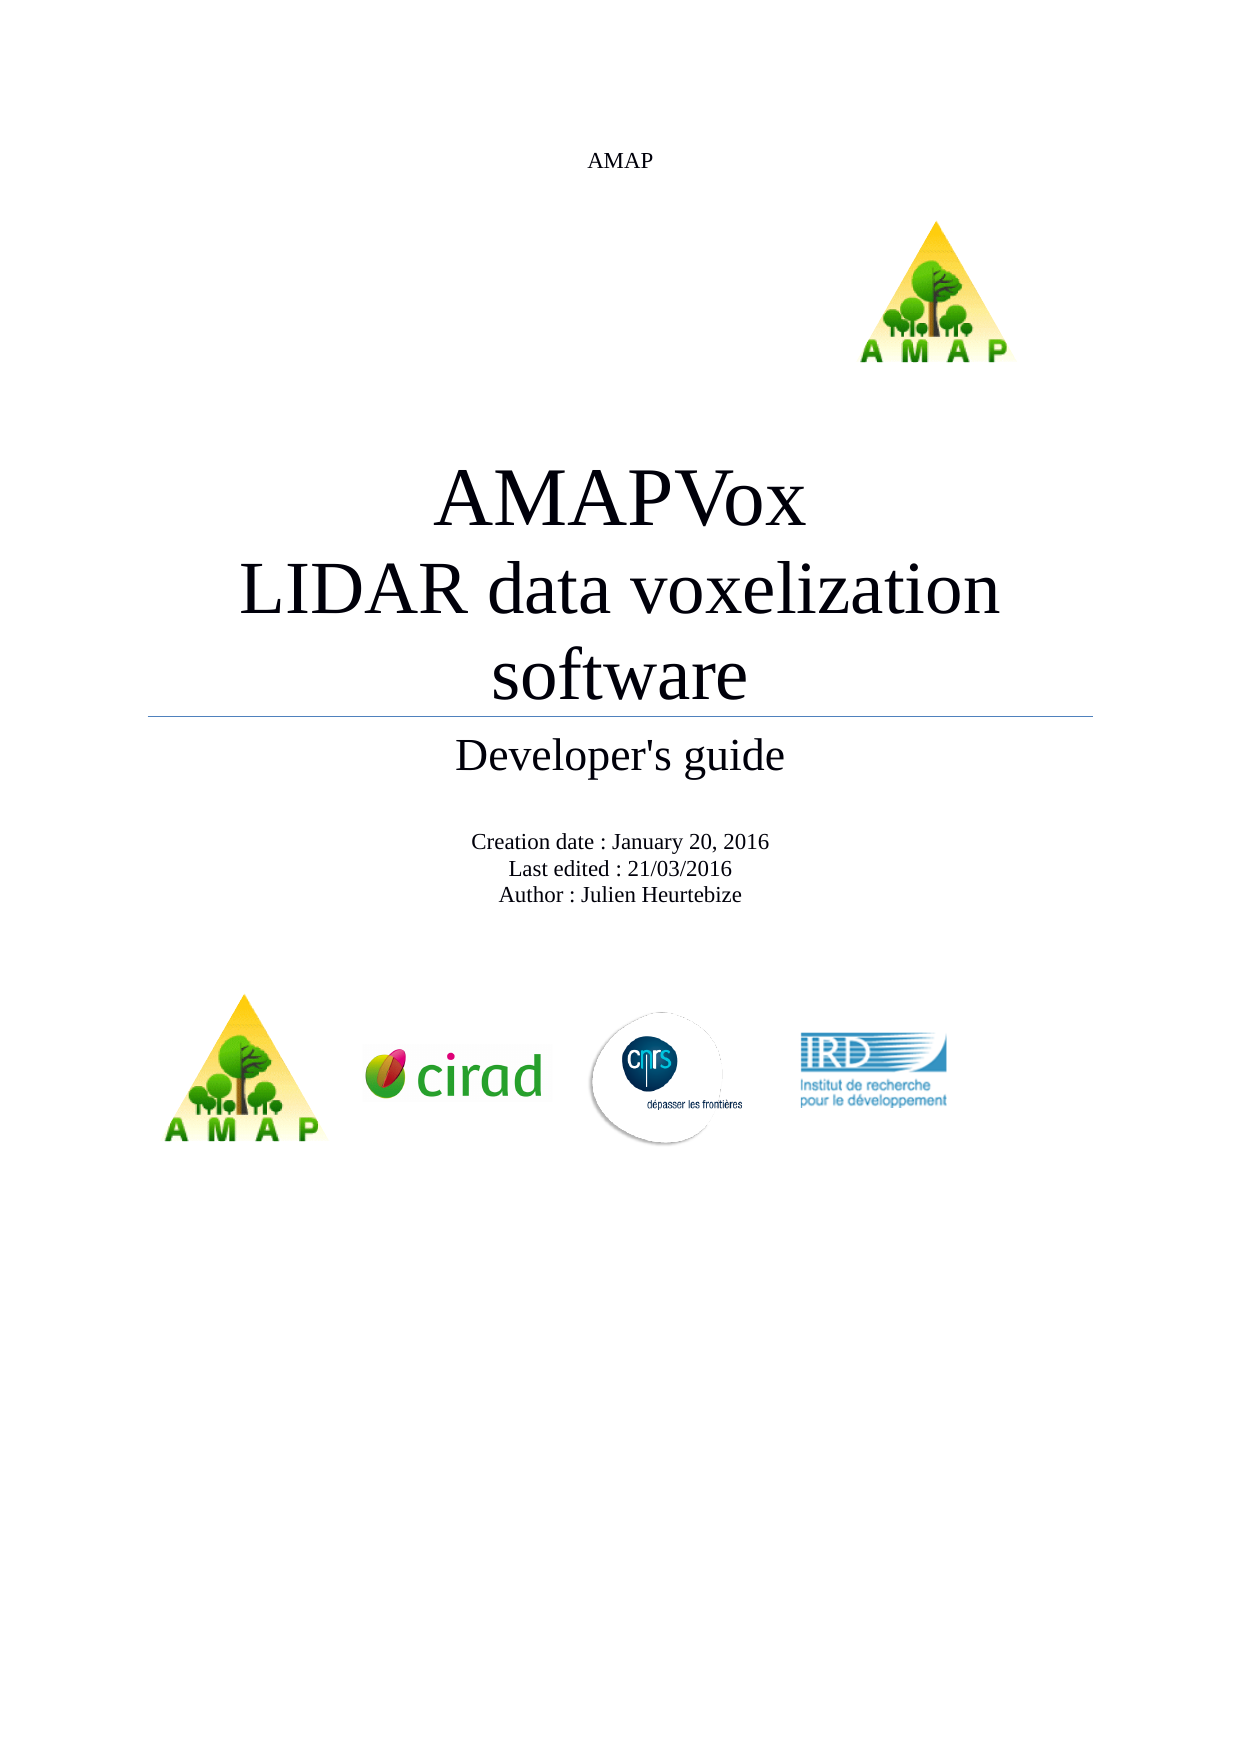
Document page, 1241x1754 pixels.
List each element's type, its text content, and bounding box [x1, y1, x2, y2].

picture [854, 219, 1018, 363]
table_cell [148, 1108, 577, 1148]
table_cell [148, 1149, 1093, 1235]
table_cell Author : Julien Heurtebize [148, 881, 1093, 1107]
table_cell Developer's guide [148, 717, 1093, 791]
picture [158, 992, 330, 1142]
table_cell AMAPVox LIDAR data voxelization software [148, 448, 1093, 716]
table_cell Creation date : January 20, 2016 Last edited : 21/03/2016 [148, 829, 1093, 881]
table_cell [747, 1108, 1093, 1148]
table_cell [148, 791, 1093, 828]
picture [795, 1028, 949, 1108]
table_header AMAP [148, 148, 1093, 448]
picture [577, 1011, 747, 1149]
picture [362, 1044, 553, 1102]
